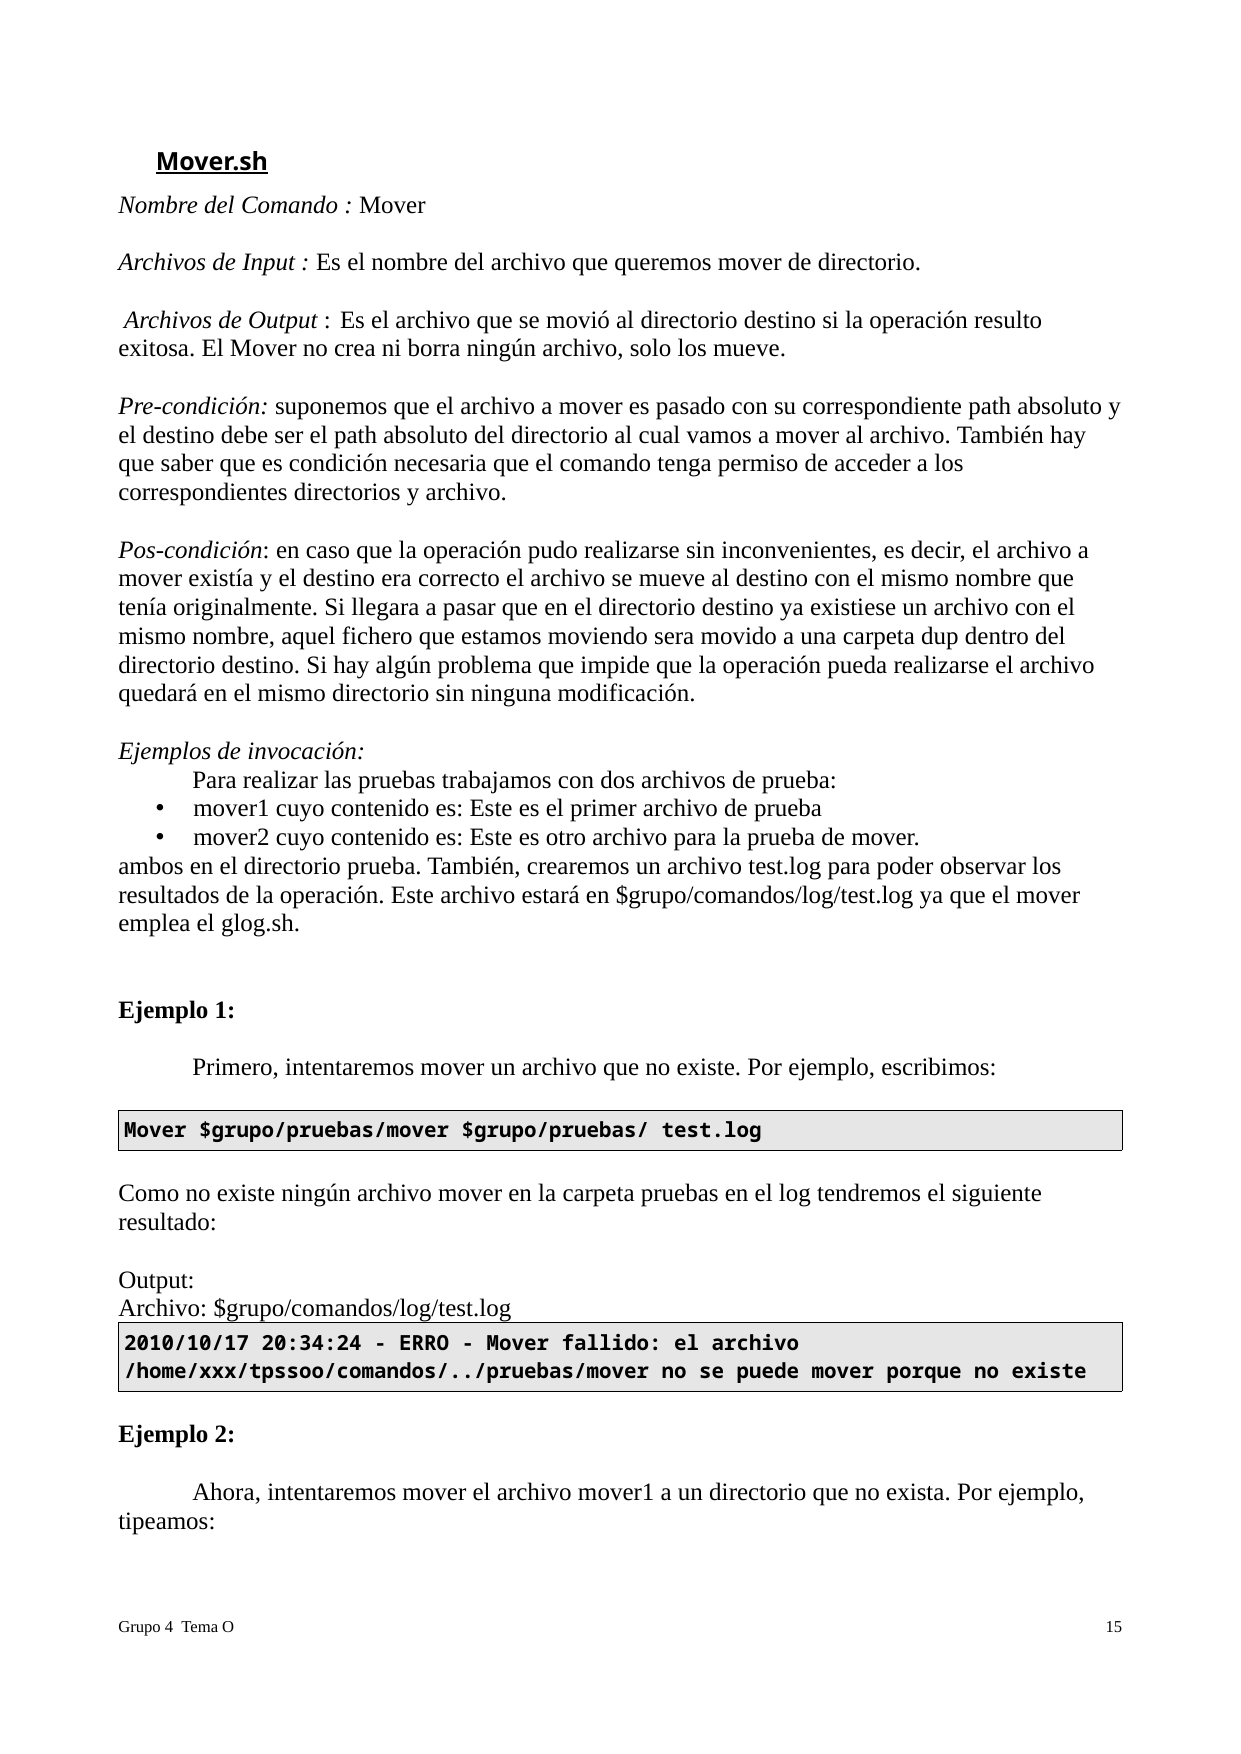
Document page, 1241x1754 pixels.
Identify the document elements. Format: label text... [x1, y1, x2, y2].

text Ejemplo 2: [118, 1419, 1122, 1448]
text Como no existe ningún archivo mover en la carpeta pruebas en el log tendremos el siguiente resultado: [118, 1178, 1122, 1236]
subtitle Mover.sh [156, 143, 1122, 177]
text Ahora, intentaremos mover el archivo mover1 a un directorio que no exista. Por ejemplo, tipeamos: [118, 1477, 1122, 1534]
text Pos-condición: en caso que la operación pudo realizarse sin inconvenientes, es decir, el archivo a mover existía y el destino era correcto el archivo se mueve al destino con el mismo nombre que tenía originalmente. Si llegara a pasar que en el directorio destino ya existiese un archivo con el mismo nombre, aquel fichero que estamos moviendo sera movido a una carpeta dup dentro del directorio destino. Si hay algún problema que impide que la operación pueda realizarse el archivo quedará en el mismo directorio sin ninguna modificación. [118, 535, 1122, 707]
text Para realizar las pruebas trabajamos con dos archivos de prueba: [118, 765, 1122, 793]
text Primero, intentaremos mover un archivo que no existe. Por ejemplo, escribimos: [118, 1052, 1122, 1081]
text Nombre del Comando : Mover [118, 190, 1122, 218]
text Archivo: $grupo/comandos/log/test.log [118, 1293, 1122, 1322]
text Archivos de Output : Es el archivo que se movió al directorio destino si la operación resulto exitosa. El Mover no crea ni borra ningún archivo, solo los mueve. [118, 305, 1122, 362]
text Pre-condición: suponemos que el archivo a mover es pasado con su correspondiente path absoluto y el destino debe ser el path absoluto del directorio al cual vamos a mover al archivo. También hay que saber que es condición necesaria que el comando tenga permiso de acceder a los correspondientes directorios y archivo. [118, 391, 1122, 506]
text Ejemplo 1: [118, 995, 1122, 1023]
table_header Mover $grupo/pruebas/mover $grupo/pruebas/ test.log [119, 1111, 1122, 1150]
list mover2 cuyo contenido es: Este es otro archivo para la prueba de mover. [156, 822, 1122, 851]
table_header 2010/10/17 20:34:24 - ERRO - Mover fallido: el archivo /home/xxx/tpssoo/comandos/../pruebas/mover no se puede mover porque no existe [119, 1323, 1122, 1391]
text ambos en el directorio prueba. También, crearemos un archivo test.log para poder observar los resultados de la operación. Este archivo estará en $grupo/comandos/log/test.log ya que el mover emplea el glog.sh. [118, 851, 1122, 937]
text Output: [118, 1265, 1122, 1293]
list mover1 cuyo contenido es: Este es el primer archivo de prueba [156, 793, 1122, 822]
text Archivos de Input : Es el nombre del archivo que queremos mover de directorio. [118, 247, 1122, 276]
text Ejemplos de invocación: [118, 736, 1122, 765]
